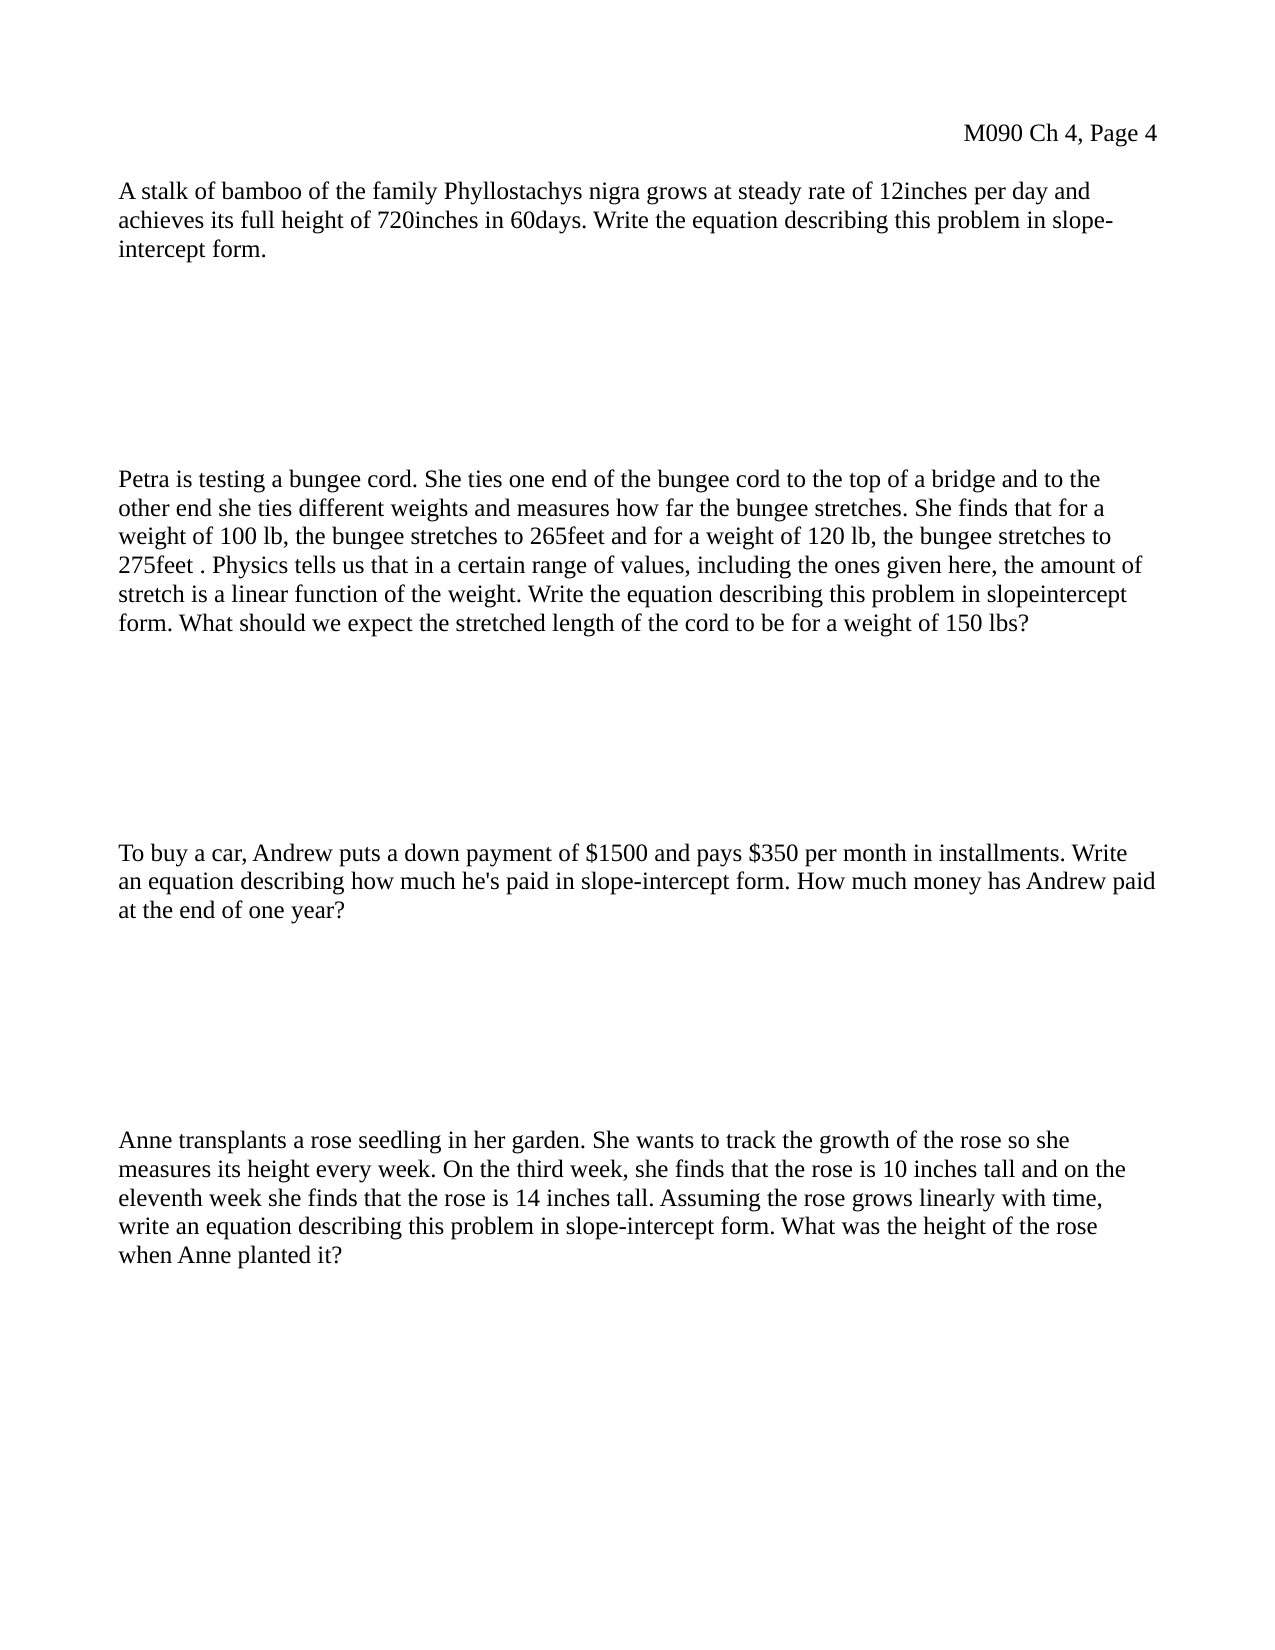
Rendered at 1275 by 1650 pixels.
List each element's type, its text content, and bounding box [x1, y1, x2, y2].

text To buy a car, Andrew puts a down payment of $1500 and pays $350 per month in installments. Write an equation describing how much he's paid in slope-intercept form. How much money has Andrew paid at the end of one year? [118, 838, 1157, 924]
text Petra is testing a bungee cord. She ties one end of the bungee cord to the top of a bridge and to the other end she ties different weights and measures how far the bungee stretches. She finds that for a weight of 100 lb, the bungee stretches to 265feet and for a weight of 120 lb, the bungee stretches to 275feet . Physics tells us that in a certain range of values, including the ones given here, the amount of stretch is a linear function of the weight. Write the equation describing this problem in slopeintercept form. What should we expect the stretched length of the cord to be for a weight of 150 lbs? [118, 464, 1157, 636]
text A stalk of bamboo of the family Phyllostachys nigra grows at steady rate of 12inches per day and achieves its full height of 720inches in 60days. Write the equation describing this problem in slope-intercept form. [118, 176, 1157, 263]
text Anne transplants a rose seedling in her garden. She wants to track the growth of the rose so she measures its height every week. On the third week, she finds that the rose is 10 inches tall and on the eleventh week she finds that the rose is 14 inches tall. Assuming the rose grows linearly with time, write an equation describing this problem in slope-intercept form. What was the height of the rose when Anne planted it? [118, 1125, 1157, 1269]
